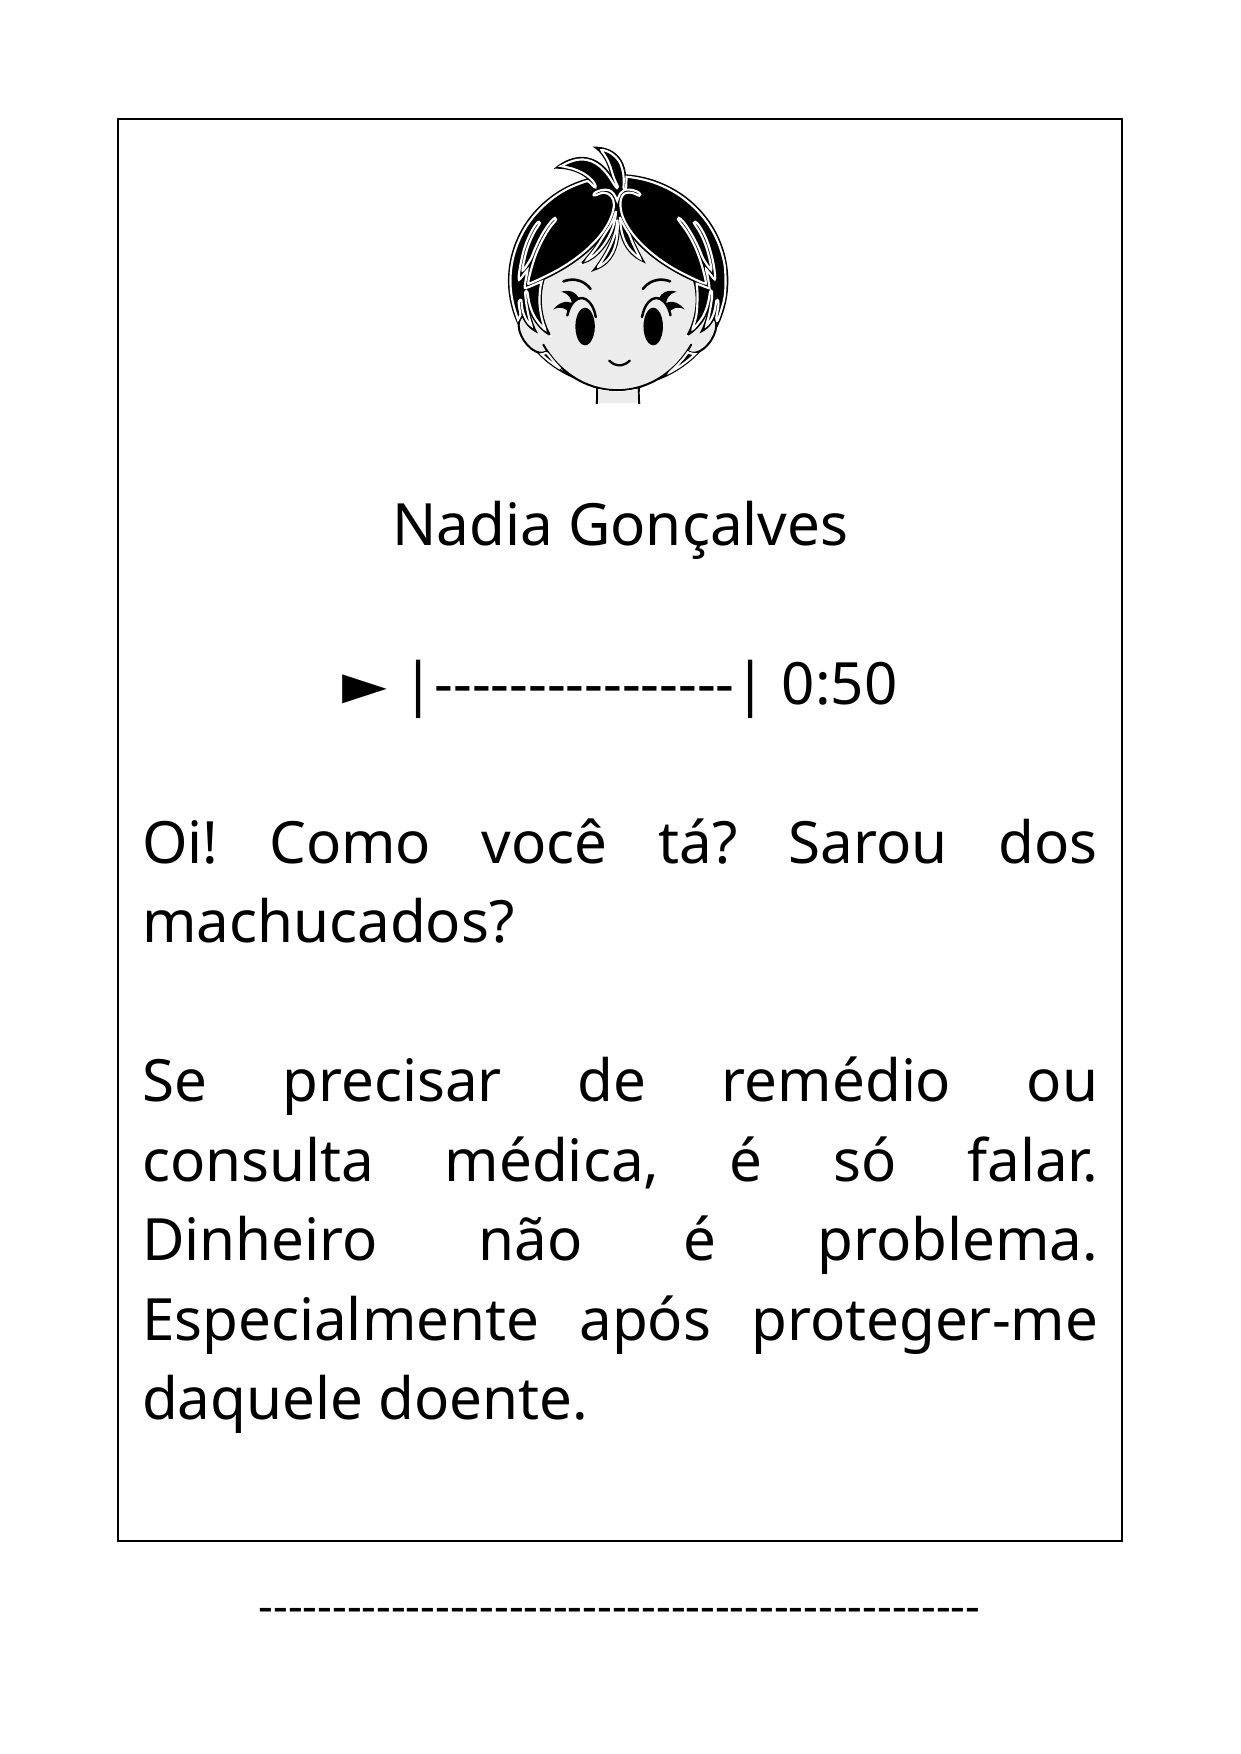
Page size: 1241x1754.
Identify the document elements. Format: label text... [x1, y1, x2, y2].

table_header Nadia Gonçalves ► |----------------| 0:50 Oi! Como você tá? Sarou dos machucados? Se precisar de remédio ou consulta médica, é só falar. Dinheiro não é problema. Especialmente após proteger-me daquele doente. [119, 120, 1121, 1540]
